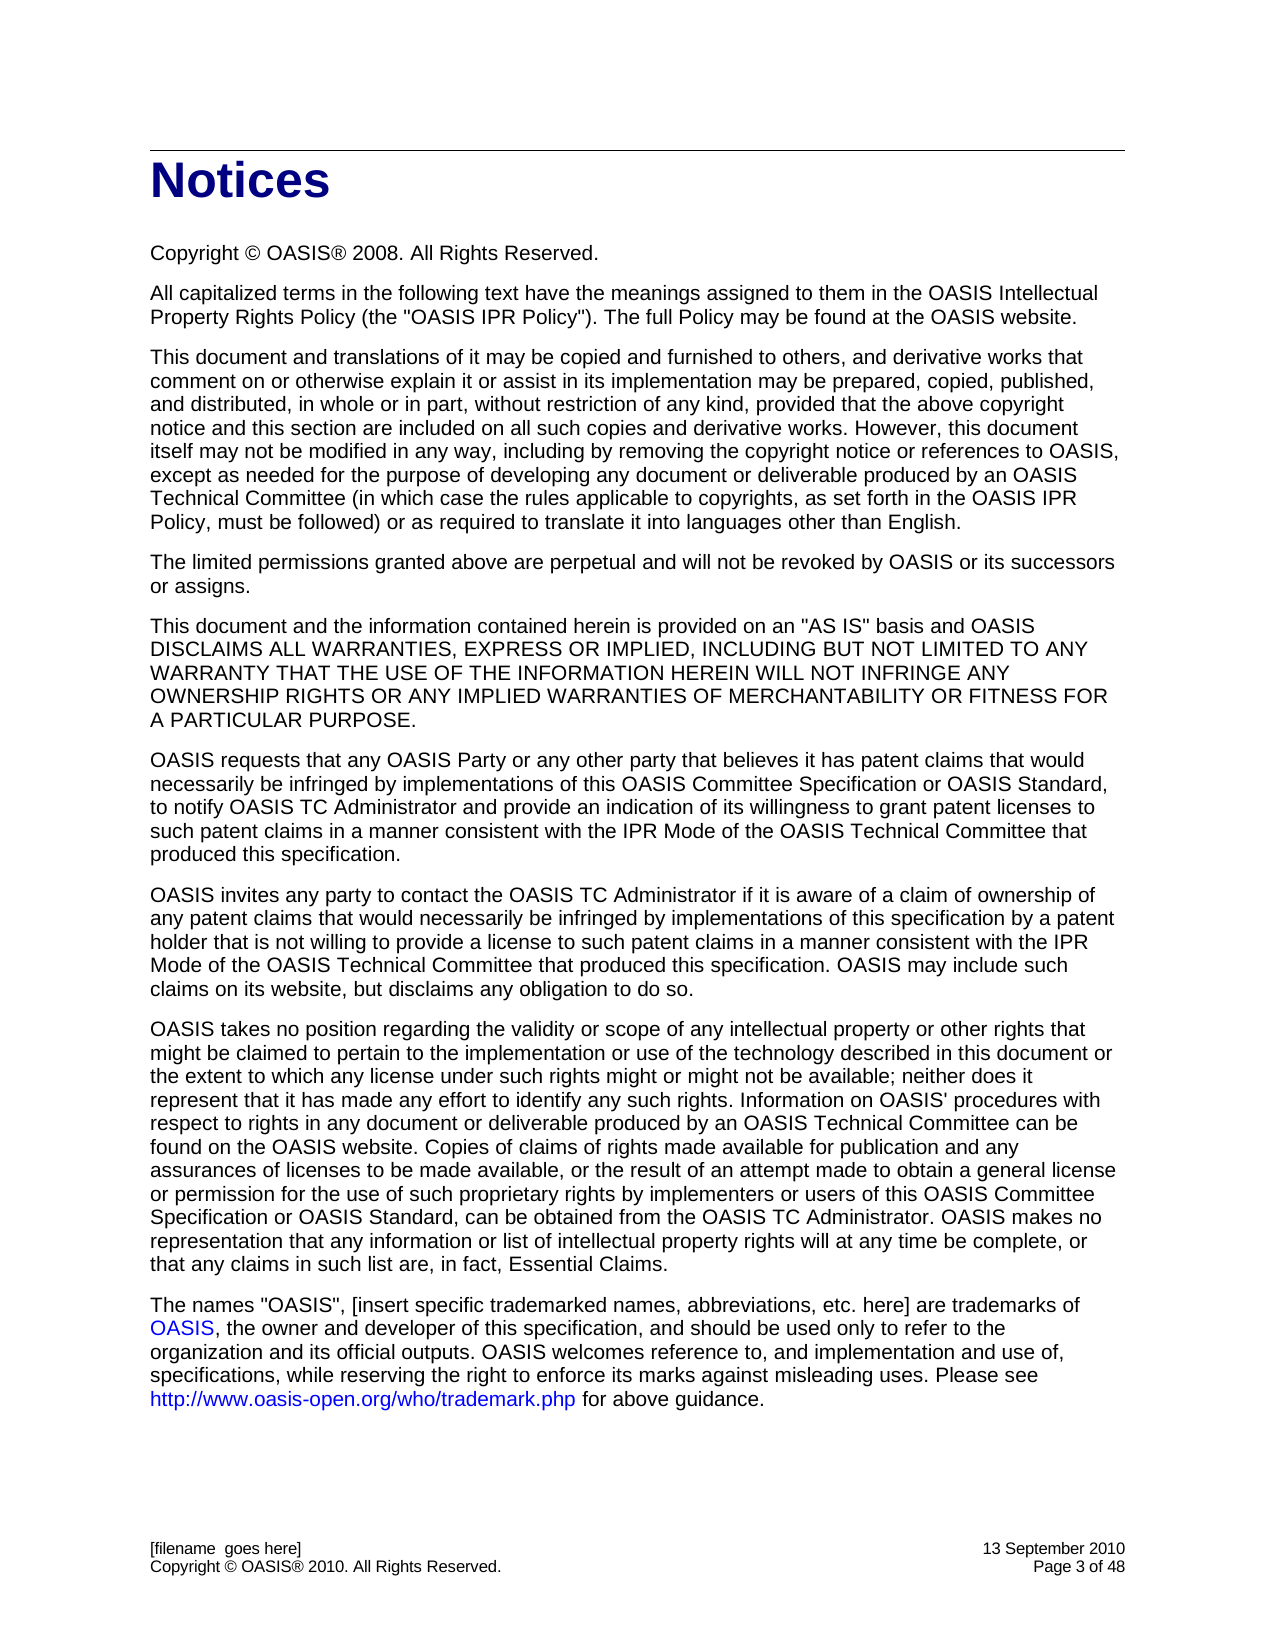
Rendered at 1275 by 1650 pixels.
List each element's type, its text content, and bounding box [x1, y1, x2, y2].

text This document and the information contained herein is provided on an "AS IS" basis and OASIS DISCLAIMS ALL WARRANTIES, EXPRESS OR IMPLIED, INCLUDING BUT NOT LIMITED TO ANY WARRANTY THAT THE USE OF THE INFORMATION HEREIN WILL NOT INFRINGE ANY OWNERSHIP RIGHTS OR ANY IMPLIED WARRANTIES OF MERCHANTABILITY OR FITNESS FOR A PARTICULAR PURPOSE. [150, 614, 1125, 732]
text Copyright © OASIS® 2008. All Rights Reserved. [150, 242, 1125, 265]
text All capitalized terms in the following text have the meanings assigned to them in the OASIS Intellectual Property Rights Policy (the "OASIS IPR Policy"). The full Policy may be found at the OASIS website. [150, 282, 1125, 329]
title Notices [150, 151, 1125, 208]
text This document and translations of it may be copied and furnished to others, and derivative works that comment on or otherwise explain it or assist in its implementation may be prepared, copied, published, and distributed, in whole or in part, without restriction of any kind, provided that the above copyright notice and this section are included on all such copies and derivative works. However, this document itself may not be modified in any way, including by removing the copyright notice or references to OASIS, except as needed for the purpose of developing any document or deliverable produced by an OASIS Technical Committee (in which case the rules applicable to copyrights, as set forth in the OASIS IPR Policy, must be followed) or as required to translate it into languages other than English. [150, 346, 1125, 534]
text OASIS takes no position regarding the validity or scope of any intellectual property or other rights that might be claimed to pertain to the implementation or use of the technology described in this document or the extent to which any license under such rights might or might not be available; neither does it represent that it has made any effort to identify any such rights. Information on OASIS' procedures with respect to rights in any document or deliverable produced by an OASIS Technical Committee can be found on the OASIS website. Copies of claims of rights made available for publication and any assurances of licenses to be made available, or the result of an attempt made to obtain a general license or permission for the use of such proprietary rights by implementers or users of this OASIS Committee Specification or OASIS Standard, can be obtained from the OASIS TC Administrator. OASIS makes no representation that any information or list of intellectual property rights will at any time be complete, or that any claims in such list are, in fact, Essential Claims. [150, 1017, 1125, 1276]
text The limited permissions granted above are perpetual and will not be revoked by OASIS or its successors or assigns. [150, 551, 1125, 598]
text OASIS requests that any OASIS Party or any other party that believes it has patent claims that would necessarily be infringed by implementations of this OASIS Committee Specification or OASIS Standard, to notify OASIS TC Administrator and provide an indication of its willingness to grant patent licenses to such patent claims in a manner consistent with the IPR Mode of the OASIS Technical Committee that produced this specification. [150, 749, 1125, 866]
text OASIS invites any party to contact the OASIS TC Administrator if it is aware of a claim of ownership of any patent claims that would necessarily be infringed by implementations of this specification by a patent holder that is not willing to provide a license to such patent claims in a manner consistent with the IPR Mode of the OASIS Technical Committee that produced this specification. OASIS may include such claims on its website, but disclaims any obligation to do so. [150, 883, 1125, 1001]
text The names "OASIS", [insert specific trademarked names, abbreviations, etc. here] are trademarks of OASIS, the owner and developer of this specification, and should be used only to refer to the organization and its official outputs. OASIS welcomes reference to, and implementation and use of, specifications, while reserving the right to enforce its marks against misleading uses. Please see http://www.oasis-open.org/who/trademark.php for above guidance. [150, 1293, 1125, 1411]
